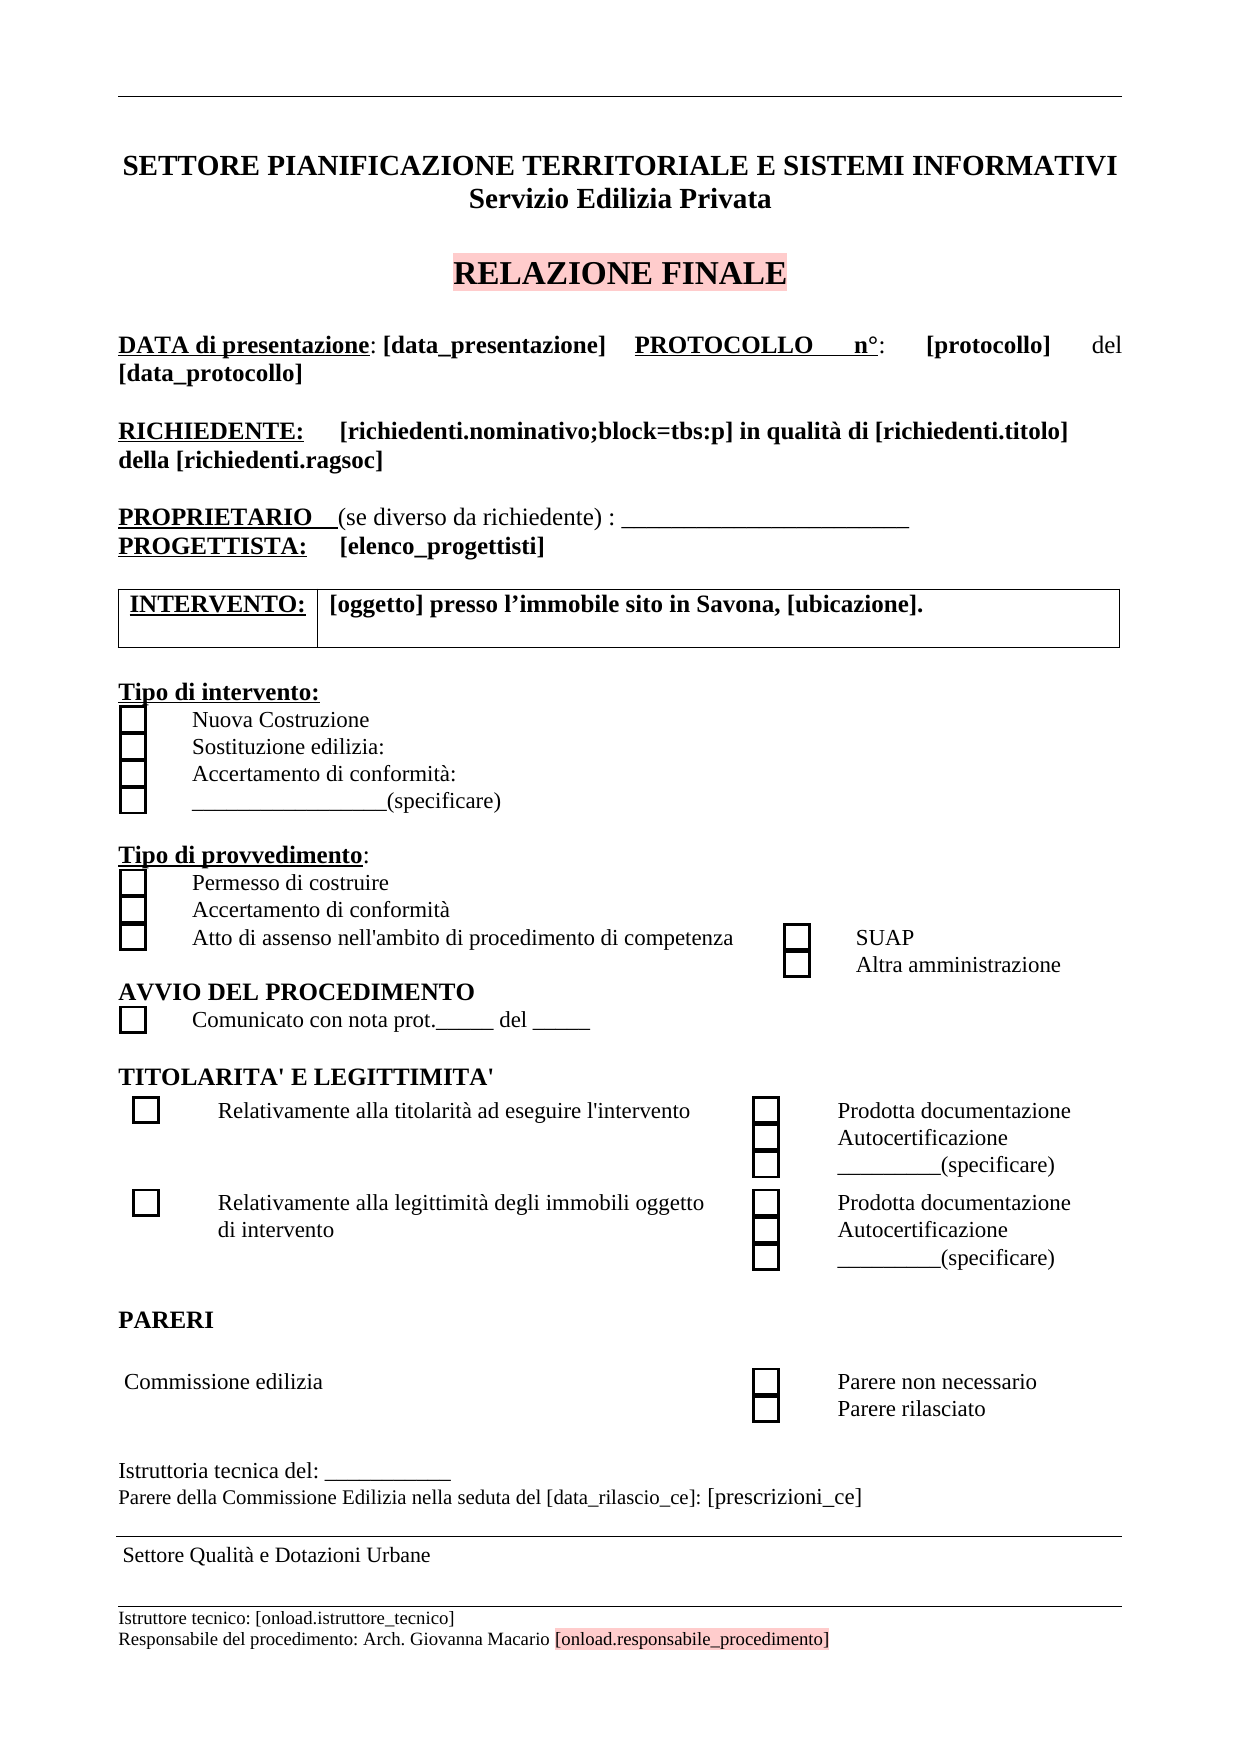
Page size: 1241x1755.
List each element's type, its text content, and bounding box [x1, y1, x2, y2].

text AVVIO DEL PROCEDIMENTO [118, 977, 1122, 1006]
table_header Parere non necessario Parere rilasciato [738, 1363, 1122, 1428]
text PROGETTISTA: [elenco_progettisti] [118, 531, 1122, 560]
text [118, 950, 782, 977]
text Nuova Costruzione [151, 706, 1122, 733]
text della [richiedenti.ragsoc] [118, 445, 1122, 473]
table_header [677, 1537, 1122, 1574]
text Istruttoria tecnica del: ___________ [118, 1457, 1122, 1483]
table_header Commissione edilizia [118, 1363, 738, 1428]
text Accertamento di conformità: [151, 760, 1122, 787]
text Sostituzione edilizia: [151, 733, 1122, 760]
text Tipo di provvedimento: [118, 840, 1122, 869]
text RICHIEDENTE: [richiedenti.nominativo;block=tbs:p] in qualità di [richiedenti.titolo] [118, 416, 1122, 445]
text Altra amministrazione [815, 950, 1122, 977]
table_header INTERVENTO: [119, 590, 317, 647]
text TITOLARITA' E LEGITTIMITA' [118, 1062, 1122, 1091]
table_header [oggetto] presso l’immobile sito in Savona, [ubicazione]. [318, 590, 1119, 647]
text RELAZIONE FINALE [118, 253, 1122, 291]
text PROPRIETARIO (se diverso da richiedente) : _______________________ [118, 502, 1122, 531]
text Parere della Commissione Edilizia nella seduta del [data_rilascio_ce]: [prescrizioni_ce] [118, 1483, 1122, 1509]
table_header Settore Qualità e Dotazioni Urbane [116, 1537, 447, 1574]
table_header Relativamente alla titolarità ad eseguire l'intervento [118, 1091, 738, 1183]
text Comunicato con nota prot._____ del _____ [151, 1006, 1122, 1033]
text SETTORE PIANIFICAZIONE TERRITORIALE E SISTEMI INFORMATIVI [118, 148, 1122, 181]
text _________________(specificare) [151, 787, 1122, 814]
table_header [447, 1537, 677, 1574]
text Atto di assenso nell'ambito di procedimento di competenza [151, 923, 782, 950]
text PARERI [118, 1305, 1122, 1334]
table_cell Prodotta documentazione Autocertificazione _________(specificare) [738, 1184, 1122, 1276]
text SUAP [815, 923, 1122, 950]
table_cell Relativamente alla legittimità degli immobili oggetto di intervento [118, 1184, 738, 1276]
text Accertamento di conformità [151, 896, 1122, 923]
text DATA di presentazione: [data_presentazione] PROTOCOLLO n°: [protocollo] del [data_protocollo] [118, 330, 1122, 387]
table_header Prodotta documentazione Autocertificazione _________(specificare) [738, 1091, 1122, 1183]
text Tipo di intervento: [118, 677, 1122, 706]
text Permesso di costruire [151, 869, 1122, 896]
text Servizio Edilizia Privata [118, 181, 1122, 215]
